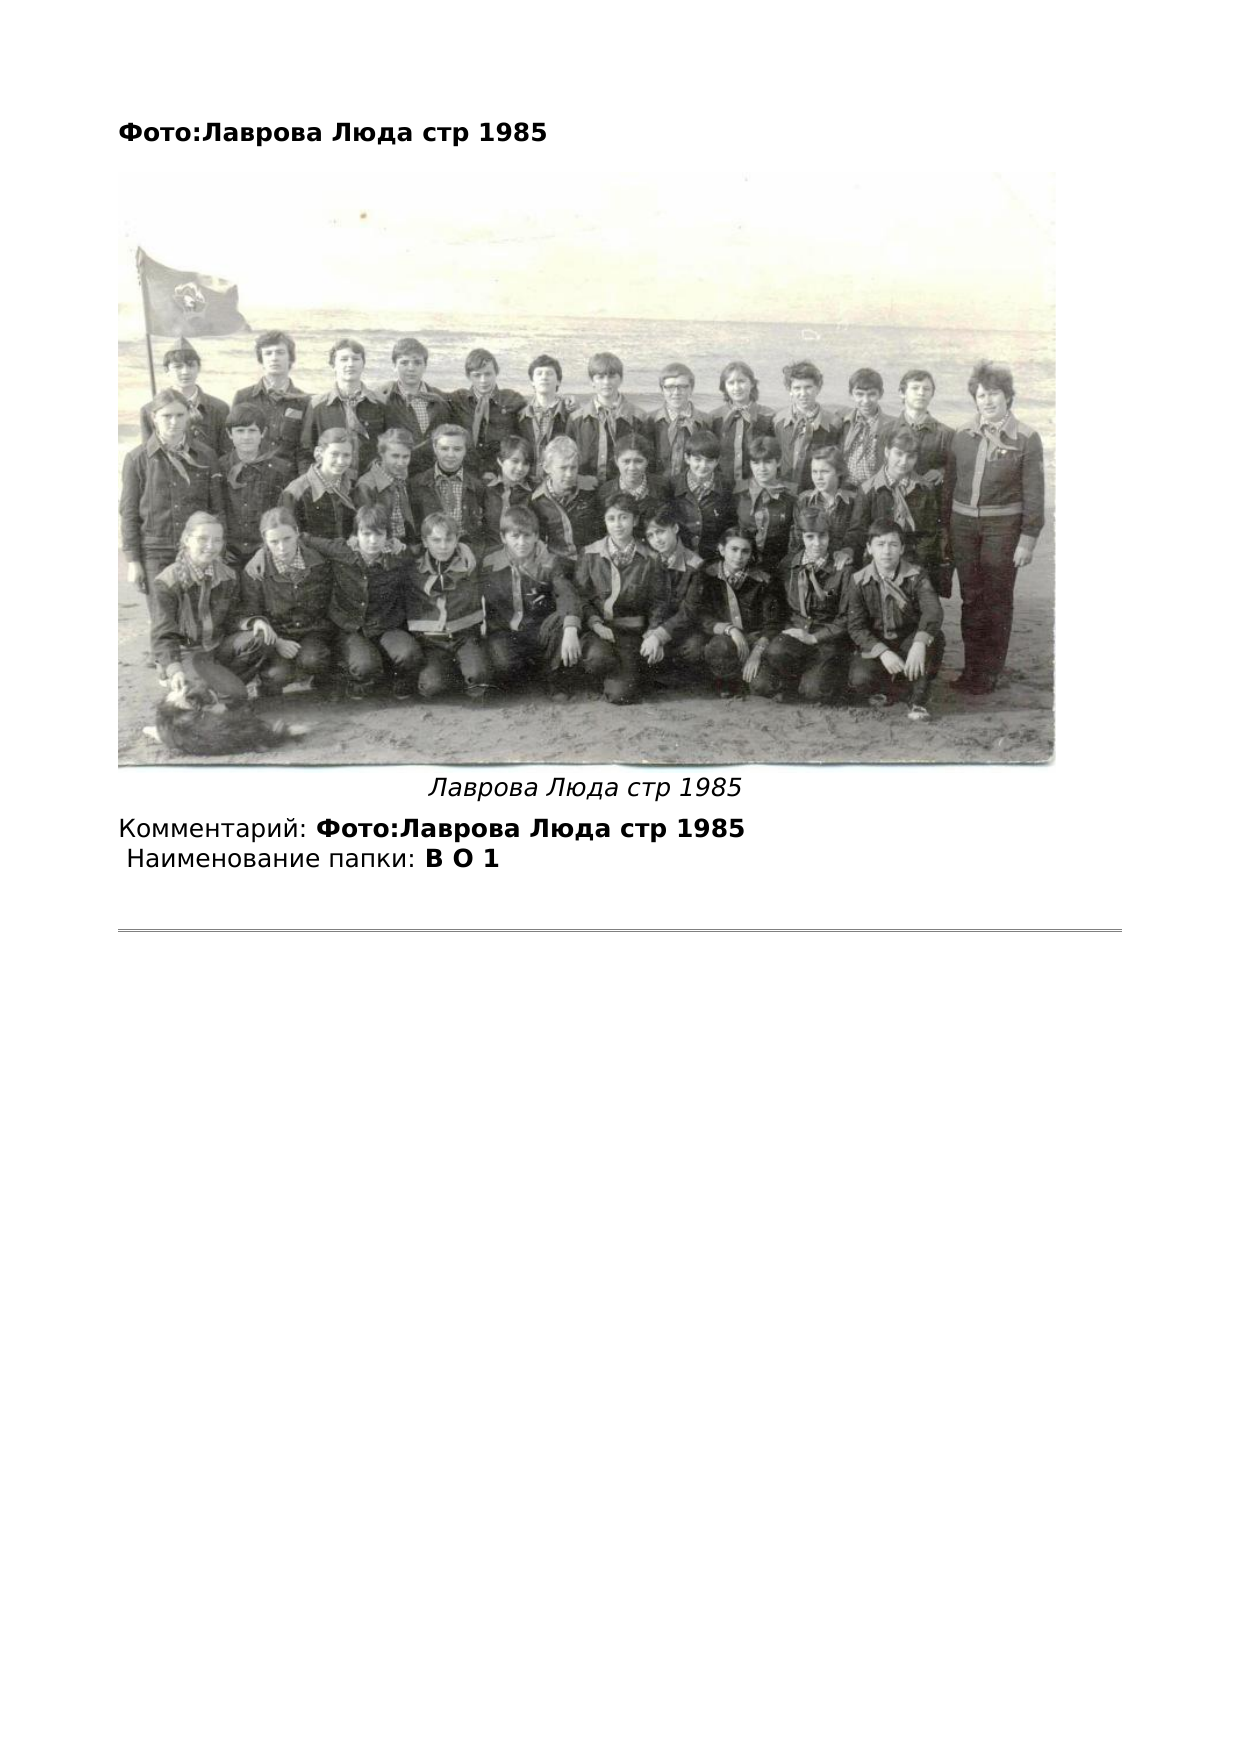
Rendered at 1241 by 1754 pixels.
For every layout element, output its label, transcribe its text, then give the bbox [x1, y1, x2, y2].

subtitle Фото:Лаврова Люда стр 1985 [118, 118, 1122, 147]
text Лаврова Люда стр 1985 [118, 773, 1056, 802]
text Комментарий: Фото:Лаврова Люда стр 1985 Наименование папки: В О 1 [118, 814, 1122, 902]
picture [118, 172, 1056, 773]
